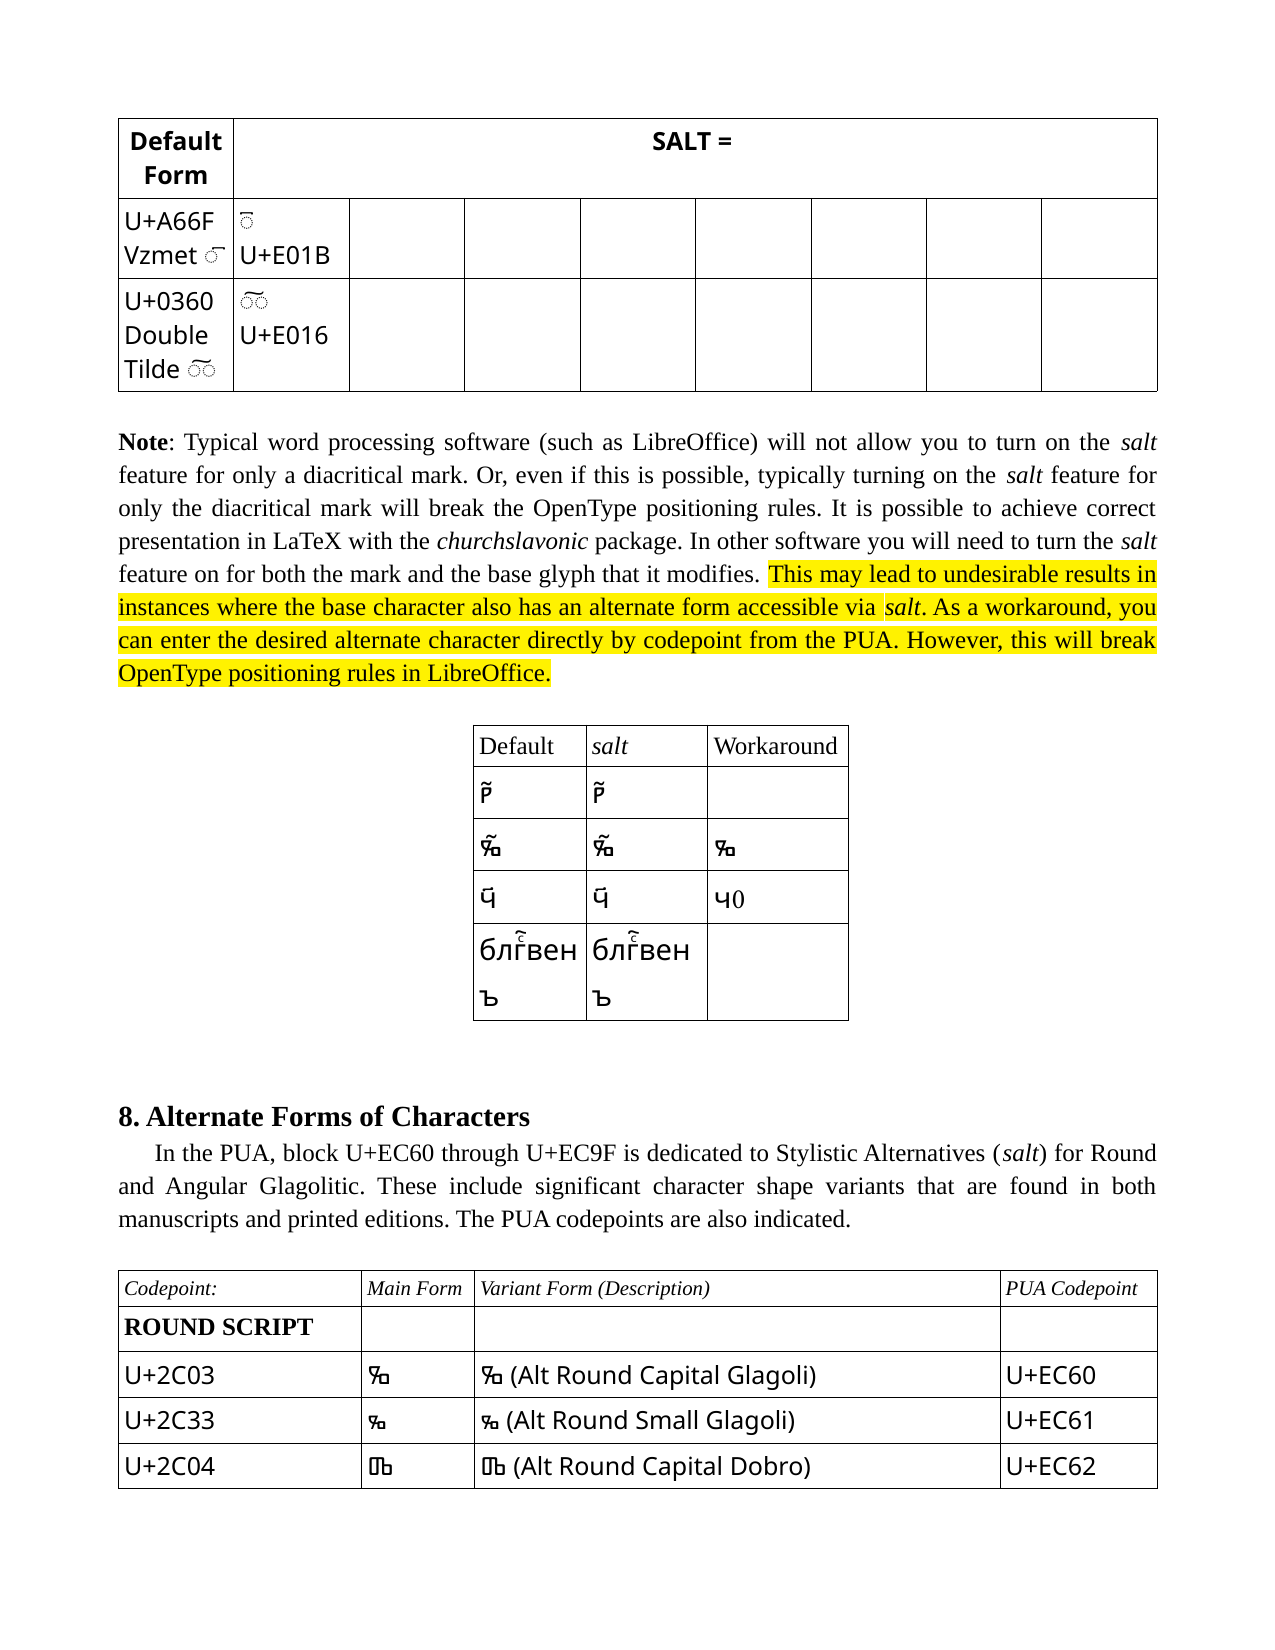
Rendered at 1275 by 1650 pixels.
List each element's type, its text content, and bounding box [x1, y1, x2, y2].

table_cell ◌꙯ U+E01B [234, 199, 349, 277]
table_cell [1042, 279, 1157, 391]
table_cell ROUND SCRIPT [119, 1307, 361, 1351]
table_cell [696, 279, 811, 391]
table_header Variant Form (Description) [475, 1271, 1000, 1306]
table_cell Ⰴ (Alt Round Capital Dobro) [475, 1444, 1000, 1488]
text 8. Alternate Forms of Characters [118, 1099, 1157, 1133]
table_header Workaround [708, 726, 848, 766]
table_cell [708, 924, 848, 1020]
table_cell ⰳ [362, 1398, 474, 1443]
table_cell U+EC61 [1001, 1398, 1157, 1443]
table_header Default [474, 726, 586, 766]
table_cell ч҃ [587, 871, 707, 922]
table_header Main Form [362, 1271, 474, 1306]
table_cell [475, 1307, 1000, 1351]
table_cell [581, 199, 695, 277]
table_cell [362, 1307, 474, 1351]
table_header Codepoint: [119, 1271, 361, 1306]
text Note: Typical word processing software (such as LibreOffice) will not allow you to turn on the salt feature for only a diacritical mark. Or, even if this is possible, typically turning on the salt feature for only the diacritical mark will break the OpenType positioning rules. It is possible to achieve correct presentation in LaTeX with the churchslavonic package. In other software you will need to turn the salt feature on for both the mark and the base glyph that it modifies. This may lead to undesirable results in instances where the base character also has an alternate form accessible via salt. As a workaround, you can enter the desired alternate character directly by codepoint from the PUA. However, this will break OpenType positioning rules in LibreOffice. [118, 427, 1157, 687]
table_cell [812, 199, 926, 277]
table_cell ⰳ̃ [474, 819, 586, 870]
table_header PUA Codepoint [1001, 1271, 1157, 1306]
table_cell U+EC62 [1001, 1444, 1157, 1488]
table_cell ⱀ̃ [587, 767, 707, 818]
table_cell U+2C04 [119, 1444, 361, 1488]
table_cell Ⰴ [362, 1444, 474, 1488]
table_cell U+2C03 [119, 1352, 361, 1397]
table_cell ч҃ [474, 871, 586, 922]
table_cell [350, 279, 464, 391]
table_cell U+EC60 [1001, 1352, 1157, 1397]
table_cell ⰳ̃ [587, 819, 707, 870]
table_header salt [587, 726, 707, 766]
table_cell [465, 199, 580, 277]
table_cell [465, 279, 580, 391]
table_cell U+A66F Vzmet ◌꙯ [119, 199, 233, 277]
table_cell ⱀ̃ [474, 767, 586, 818]
table_cell [1042, 199, 1157, 277]
table_cell ◌͠◌ U+E016 [234, 279, 349, 391]
table_cell блгⷭ҇венъ [474, 924, 586, 1020]
table_header SALT = [234, 119, 1157, 198]
table_cell [1001, 1307, 1157, 1351]
table_cell Ⰳ [362, 1352, 474, 1397]
table_cell Ⰳ (Alt Round Capital Glagoli) [475, 1352, 1000, 1397]
table_cell U+0360 Double Tilde ◌͠◌ [119, 279, 233, 391]
table_cell [581, 279, 695, 391]
table_cell [927, 279, 1041, 391]
table_cell U+2C33 [119, 1398, 361, 1443]
table_cell [927, 199, 1041, 277]
table_cell блгⷭ҇венъ [587, 924, 707, 1020]
table_header Default Form [119, 119, 233, 198]
table_cell [350, 199, 464, 277]
table_cell ⰳ [708, 819, 848, 870]
table_cell ⰳ (Alt Round Small Glagoli) [475, 1398, 1000, 1443]
text In the PUA, block U+EC60 through U+EC9F is dedicated to Stylistic Alternatives (salt) for Round and Angular Glagolitic. These include significant character shape variants that are found in both manuscripts and printed editions. The PUA codepoints are also indicated. [118, 1138, 1157, 1233]
table_cell [708, 767, 848, 818]
table_cell [696, 199, 811, 277]
table_cell [812, 279, 926, 391]
table_cell ч [708, 871, 848, 922]
